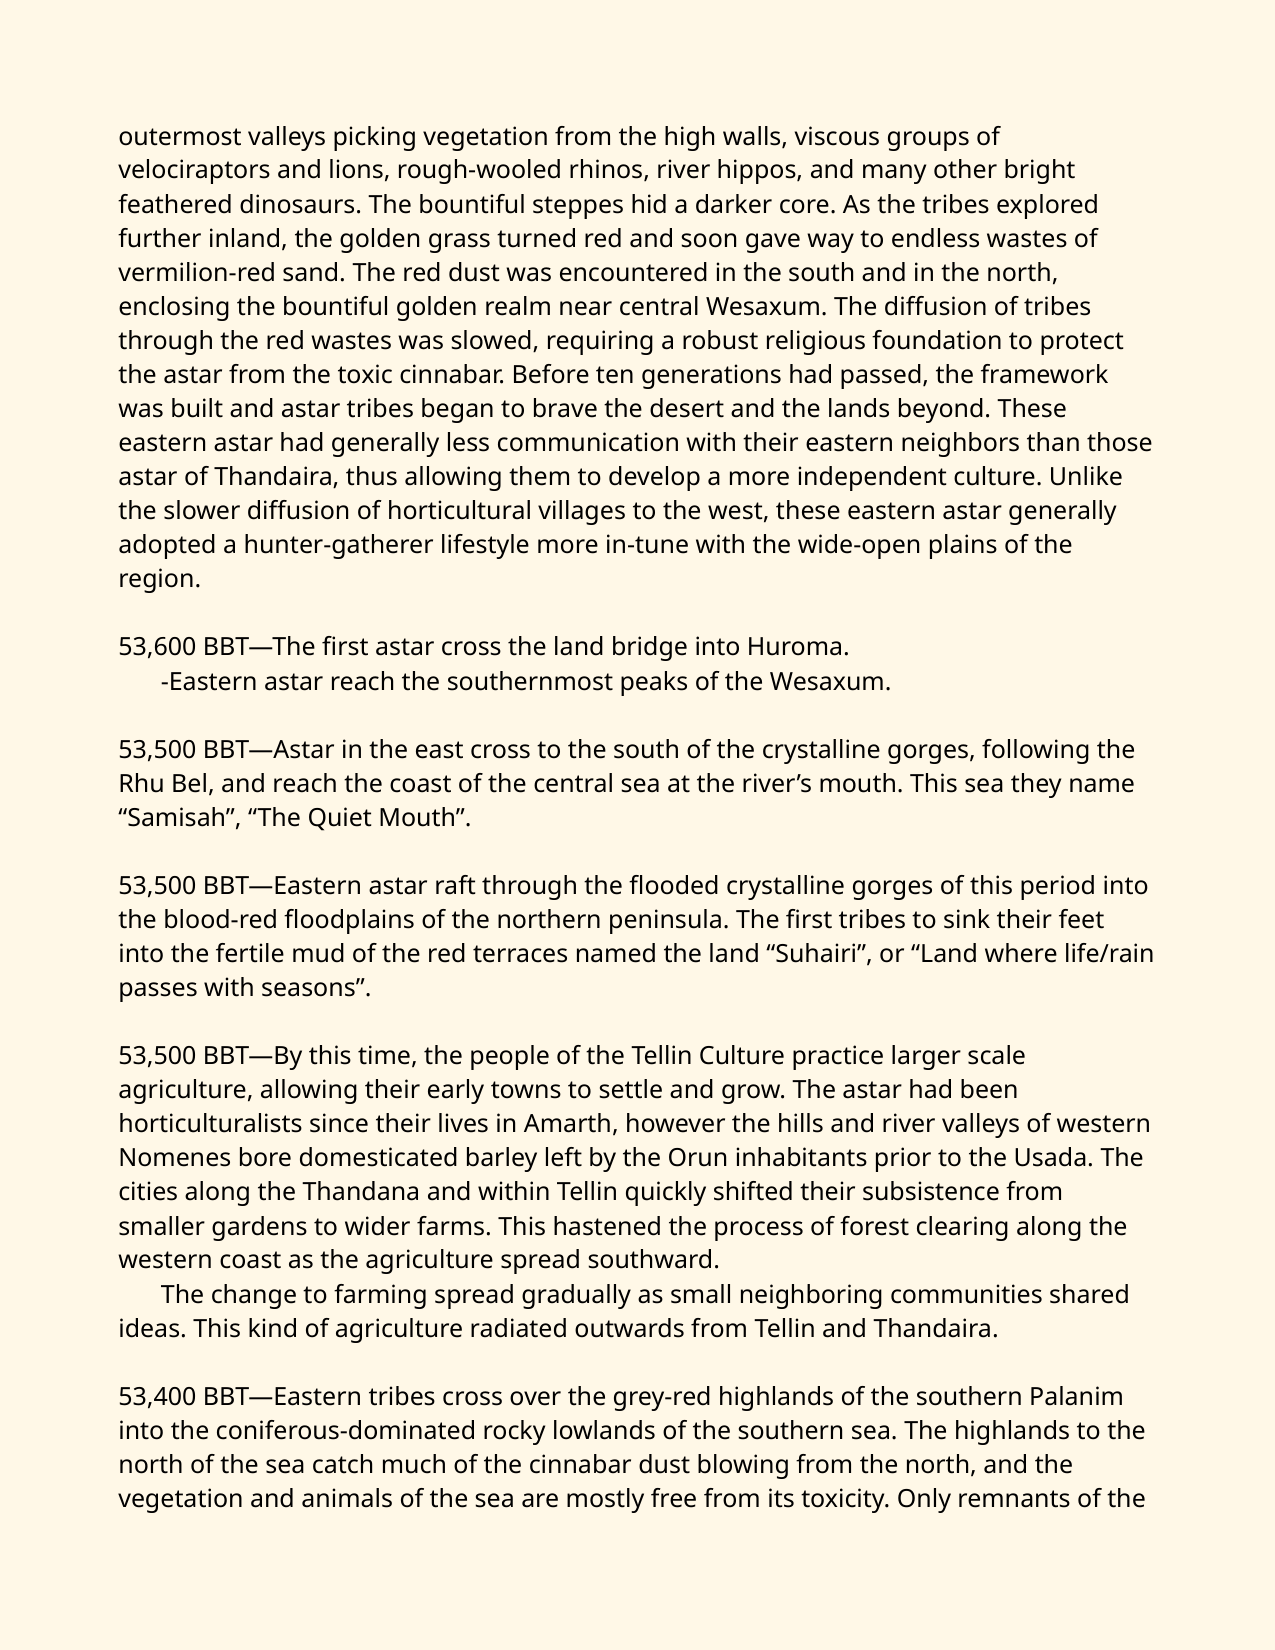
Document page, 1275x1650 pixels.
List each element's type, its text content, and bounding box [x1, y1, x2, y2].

text outermost valleys picking vegetation from the high walls, viscous groups of velociraptors and lions, rough-wooled rhinos, river hippos, and many other bright feathered dinosaurs. The bountiful steppes hid a darker core. As the tribes explored further inland, the golden grass turned red and soon gave way to endless wastes of vermilion-red sand. The red dust was encountered in the south and in the north, enclosing the bountiful golden realm near central Wesaxum. The diffusion of tribes through the red wastes was slowed, requiring a robust religious foundation to protect the astar from the toxic cinnabar. Before ten generations had passed, the framework was built and astar tribes began to brave the desert and the lands beyond. These eastern astar had generally less communication with their eastern neighbors than those astar of Thandaira, thus allowing them to develop a more independent culture. Unlike the slower diffusion of horticultural villages to the west, these eastern astar generally adopted a hunter-gatherer lifestyle more in-tune with the wide-open plains of the region. [118, 118, 1157, 595]
text 53,600 BBT—The first astar cross the land bridge into Huroma. [118, 629, 1157, 663]
text 53,500 BBT—Eastern astar raft through the flooded crystalline gorges of this period into the blood-red floodplains of the northern peninsula. The first tribes to sink their feet into the fertile mud of the red terraces named the land “Suhairi”, or “Land where life/rain passes with seasons”. [118, 867, 1157, 1004]
text -Eastern astar reach the southernmost peaks of the Wesaxum. [118, 663, 1157, 697]
text 53,400 BBT—Eastern tribes cross over the grey-red highlands of the southern Palanim into the coniferous-dominated rocky lowlands of the southern sea. The highlands to the north of the sea catch much of the cinnabar dust blowing from the north, and the vegetation and animals of the sea are mostly free from its toxicity. Only remnants of the [118, 1378, 1157, 1515]
text The change to farming spread gradually as small neighboring communities shared ideas. This kind of agriculture radiated outwards from Tellin and Thandaira. [118, 1276, 1157, 1344]
text 53,500 BBT—Astar in the east cross to the south of the crystalline gorges, following the Rhu Bel, and reach the coast of the central sea at the river’s mouth. This sea they name “Samisah”, “The Quiet Mouth”. [118, 731, 1157, 833]
text 53,500 BBT—By this time, the people of the Tellin Culture practice larger scale agriculture, allowing their early towns to settle and grow. The astar had been horticulturalists since their lives in Amarth, however the hills and river valleys of western Nomenes bore domesticated barley left by the Orun inhabitants prior to the Usada. The cities along the Thandana and within Tellin quickly shifted their subsistence from smaller gardens to wider farms. This hastened the process of forest clearing along the western coast as the agriculture spread southward. [118, 1038, 1157, 1276]
